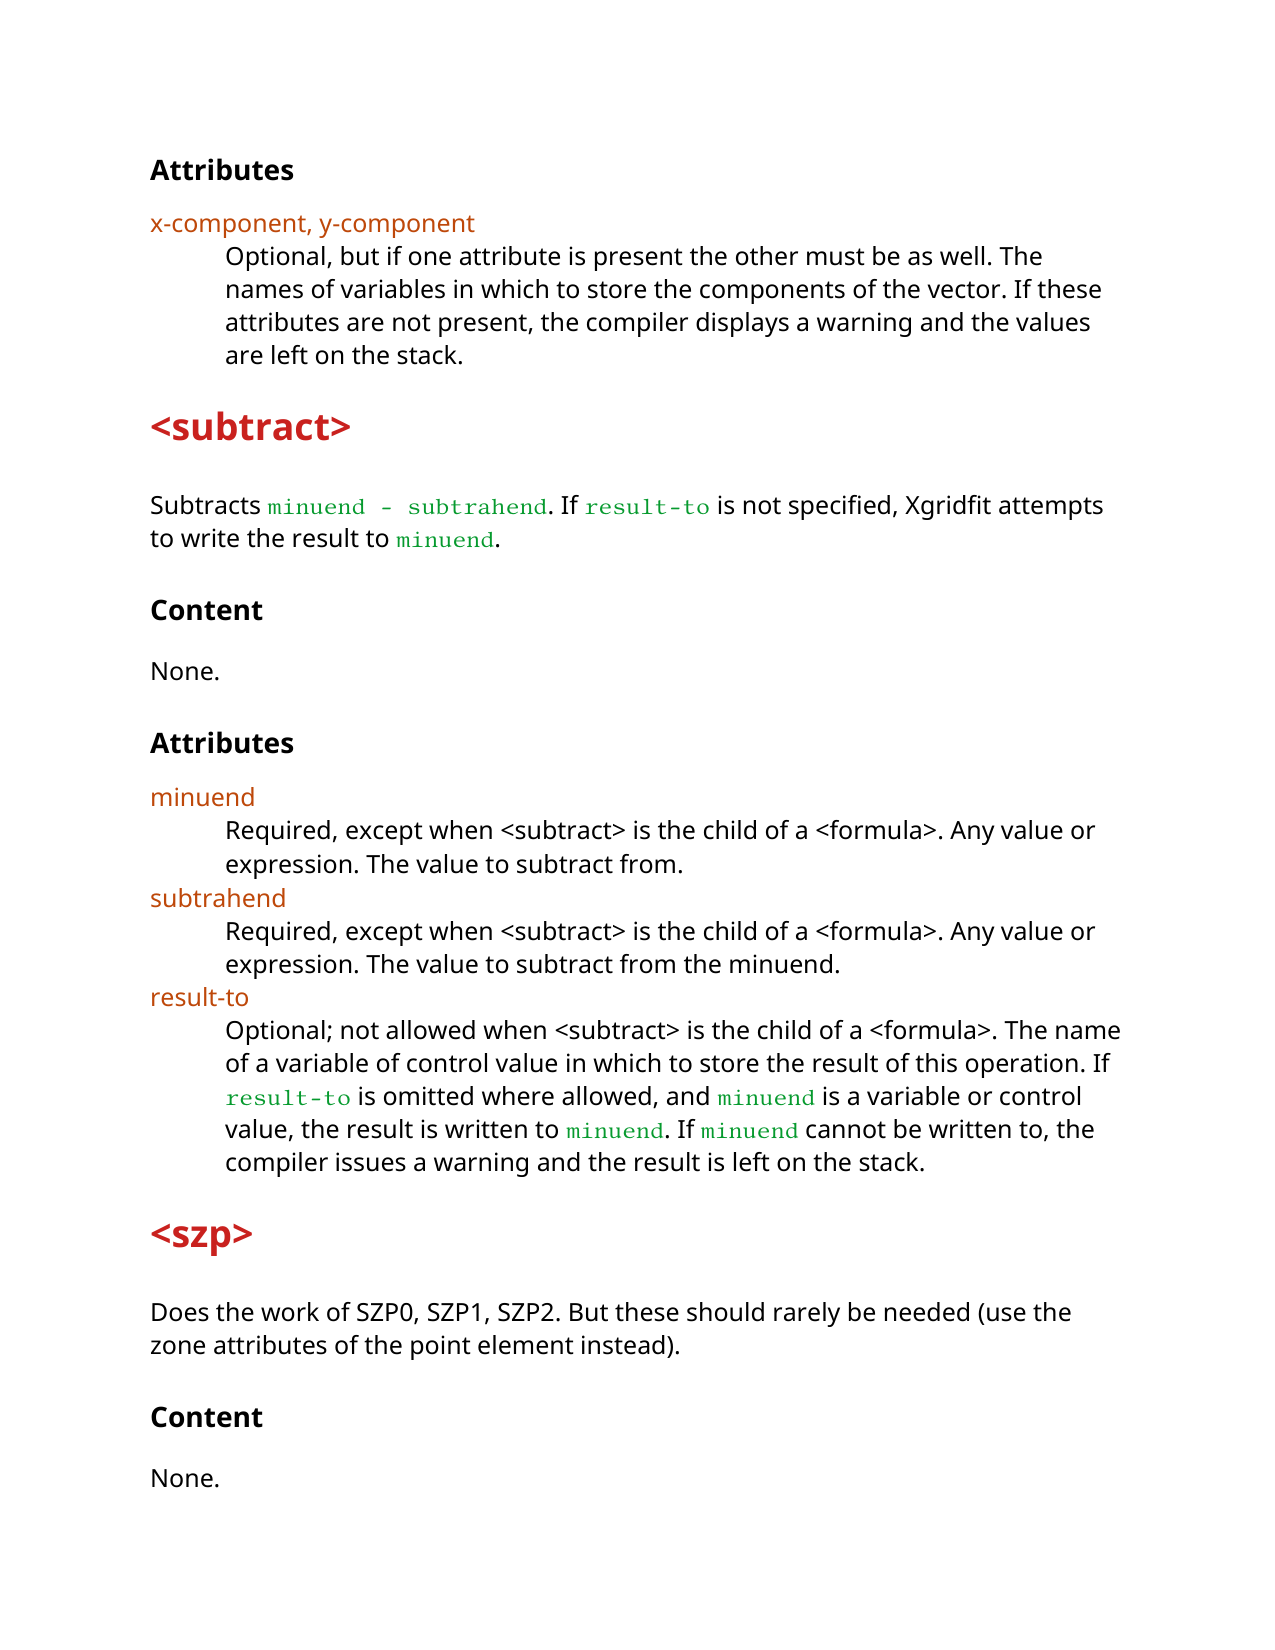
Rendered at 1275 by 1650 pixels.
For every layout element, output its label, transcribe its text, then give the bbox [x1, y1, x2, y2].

text Optional, but if one attribute is present the other must be as well. The names of variables in which to store the components of the vector. If these attributes are not present, the compiler displays a warning and the values are left on the stack. [225, 239, 1125, 371]
text result-to [150, 980, 1125, 1013]
subtitle Content [150, 590, 1125, 629]
text None. [150, 654, 1125, 687]
text Subtracts minuend - subtrahend. If result-to is not specified, Xgridfit attempts to write the result to minuend. [150, 488, 1125, 554]
subtitle Content [150, 1397, 1125, 1435]
subtitle <subtract> [150, 401, 1125, 452]
text x-component, y-component [150, 206, 1125, 239]
text Required, except when <subtract> is the child of a <formula>. Any value or expression. The value to subtract from the minuend. [225, 914, 1125, 980]
subtitle <szp> [150, 1207, 1125, 1258]
subtitle Attributes [150, 150, 1125, 188]
text minuend [150, 780, 1125, 813]
subtitle Attributes [150, 723, 1125, 762]
text None. [150, 1461, 1125, 1494]
text subtrahend [150, 881, 1125, 914]
text Optional; not allowed when <subtract> is the child of a <formula>. The name of a variable of control value in which to store the result of this operation. If result-to is omitted where allowed, and minuend is a variable or control value, the result is written to minuend. If minuend cannot be written to, the compiler issues a warning and the result is left on the stack. [225, 1013, 1125, 1178]
text Required, except when <subtract> is the child of a <formula>. Any value or expression. The value to subtract from. [225, 813, 1125, 881]
text Does the work of SZP0, SZP1, SZP2. But these should rarely be needed (use the zone attributes of the point element instead). [150, 1295, 1125, 1361]
